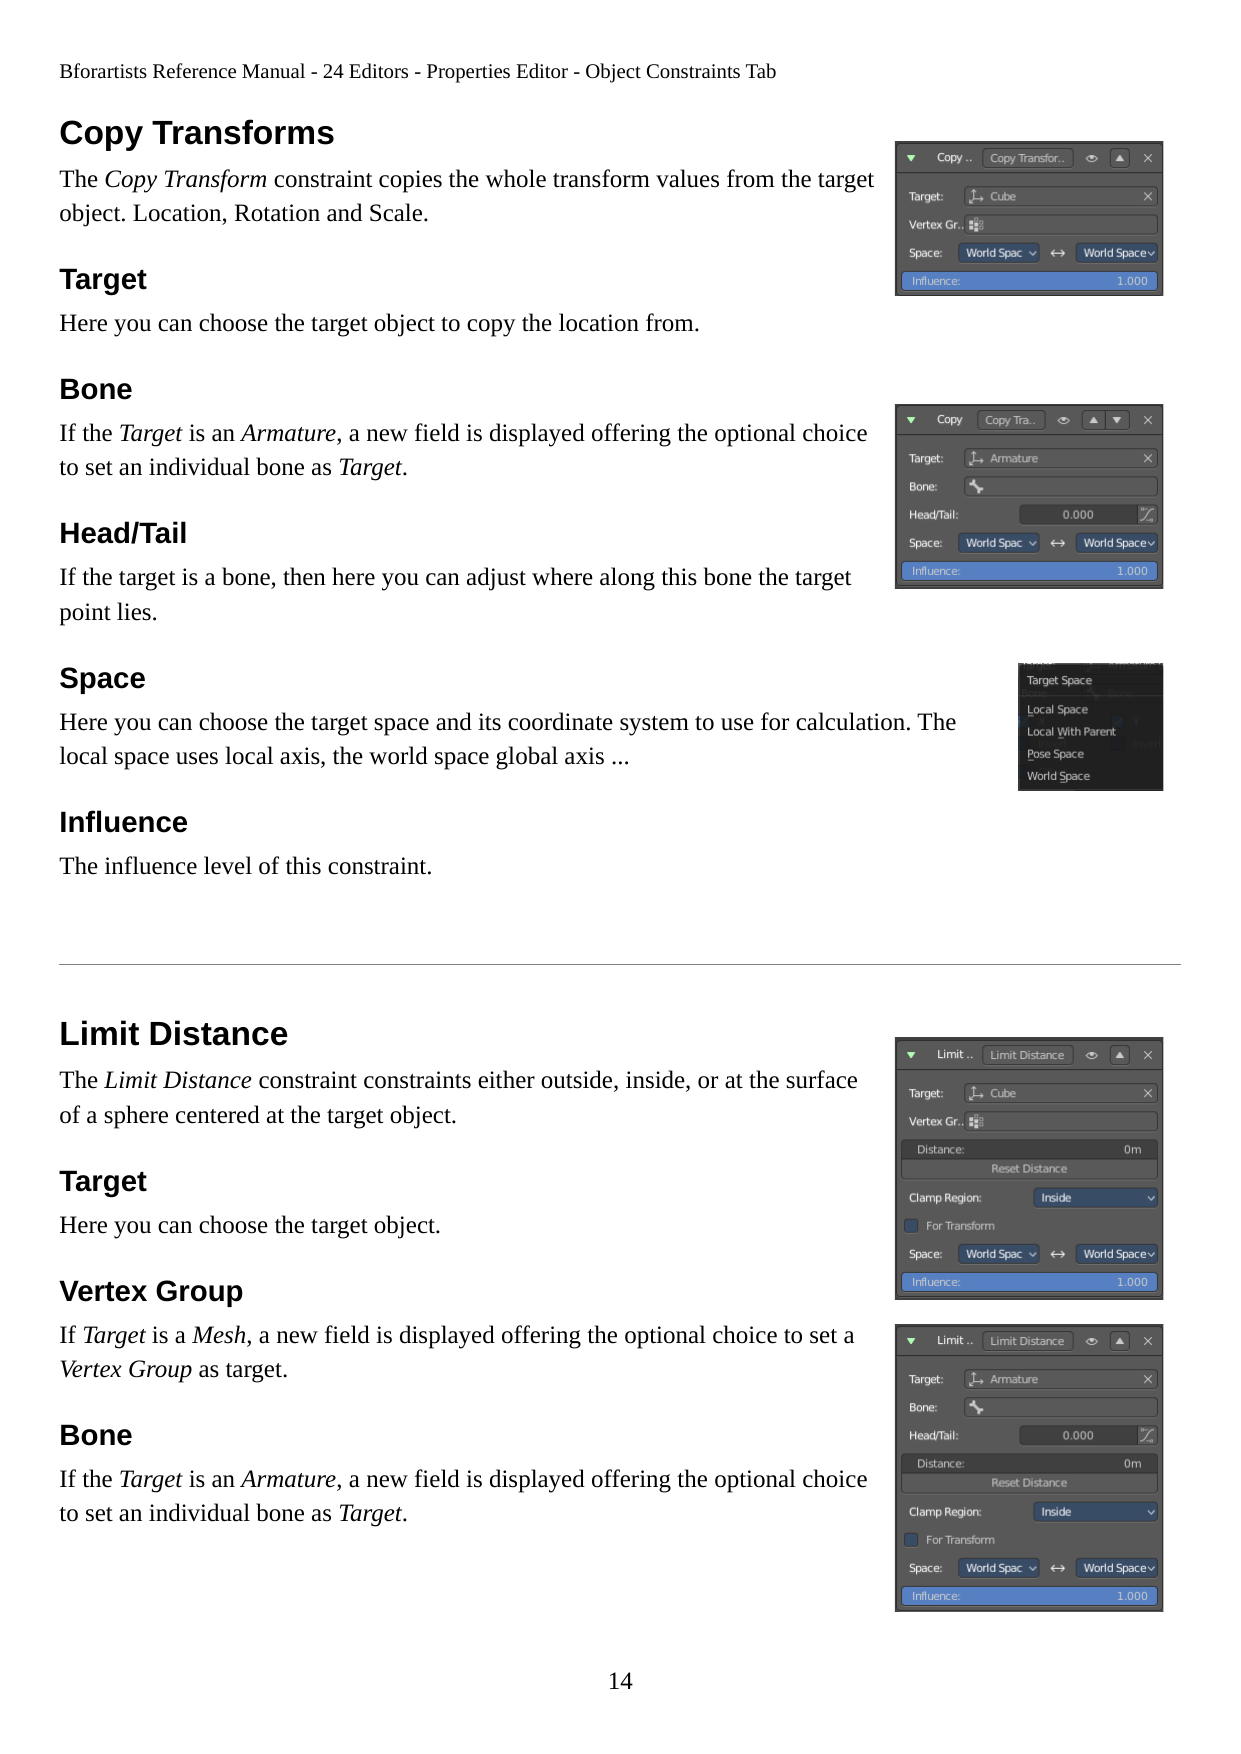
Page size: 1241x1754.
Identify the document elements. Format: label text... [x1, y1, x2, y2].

picture [894, 1037, 1164, 1300]
subtitle Bone [59, 372, 1181, 406]
subtitle [1164, 516, 1181, 550]
subtitle Vertex Group [59, 1273, 1181, 1307]
subtitle Limit Distance [59, 1014, 1181, 1053]
text If the target is a bone, then here you can adjust where along this bone the target point lies. [59, 562, 1181, 626]
text Here you can choose the target space and its coordinate system to use for calculation. The local space uses local axis, the world space global axis ... [59, 707, 1018, 770]
picture [894, 404, 1164, 589]
text The influence level of this constraint. [59, 851, 1181, 880]
picture [894, 141, 1164, 296]
text If Target is a Mesh, a new field is displayed offering the optional choice to set a Vertex Group as target. [59, 1320, 1181, 1383]
text Here you can choose the target object. [59, 1210, 894, 1238]
subtitle [1164, 262, 1181, 296]
text If the Target is an Armature, a new field is displayed offering the optional choice to set an individual bone as Target. [59, 418, 894, 481]
text If the Target is an Armature, a new field is displayed offering the optional choice to set an individual bone as Target. [59, 1464, 894, 1527]
subtitle Copy Transforms [59, 113, 1181, 151]
subtitle Head/Tail [59, 516, 894, 550]
subtitle Target [59, 1163, 894, 1197]
text The Copy Transform constraint copies the whole transform values from the target object. Location, Rotation and Scale. [59, 164, 894, 227]
subtitle Influence [59, 805, 1181, 839]
subtitle Target [59, 262, 894, 296]
subtitle Bone [59, 1418, 894, 1452]
picture [894, 1324, 1164, 1612]
text The Limit Distance constraint constraints either outside, inside, or at the surface of a sphere centered at the target object. [59, 1065, 894, 1129]
subtitle Space [59, 661, 1181, 694]
subtitle [1164, 1163, 1181, 1197]
picture [1018, 663, 1164, 791]
subtitle [1164, 1418, 1181, 1452]
text Here you can choose the target object to copy the location from. [59, 308, 1181, 337]
